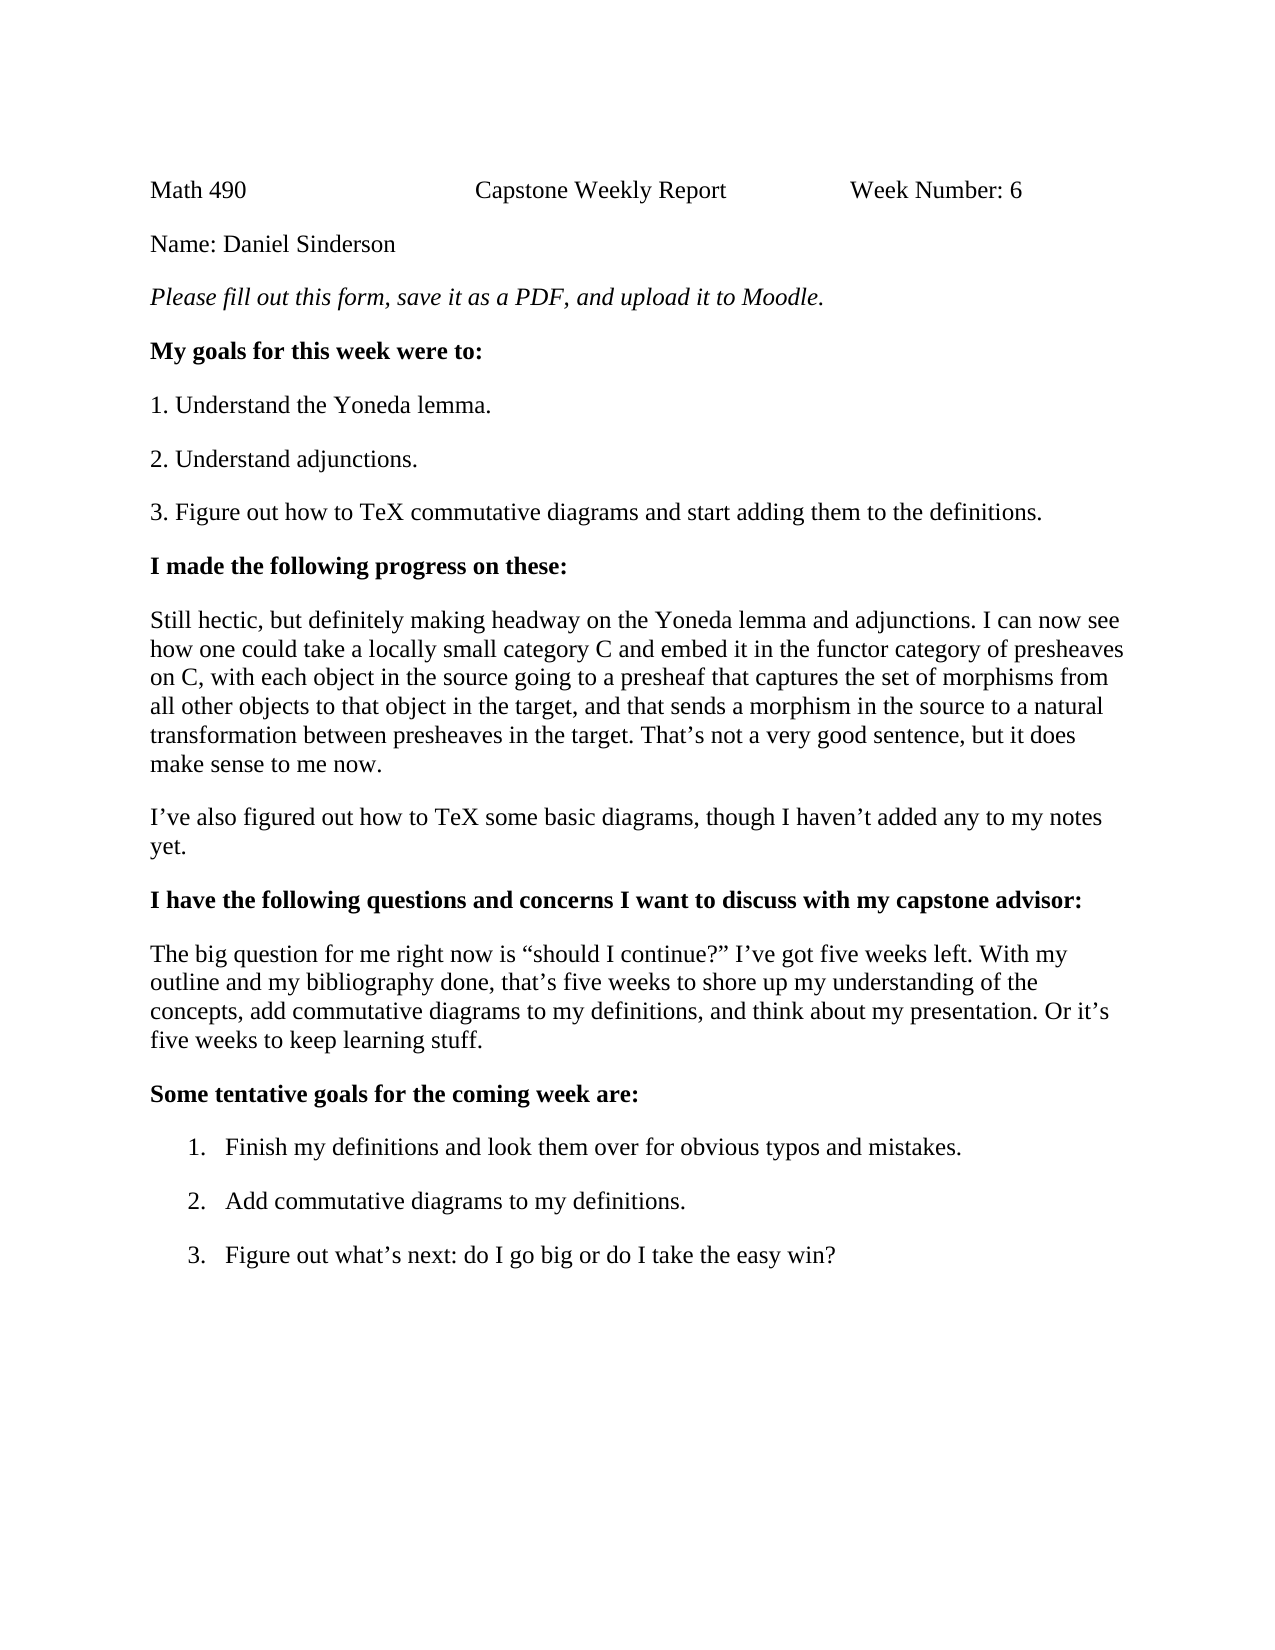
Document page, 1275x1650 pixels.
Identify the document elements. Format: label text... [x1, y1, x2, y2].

text I’ve also figured out how to TeX some basic diagrams, though I haven’t added any to my notes yet. [150, 802, 1125, 860]
text Still hectic, but definitely making headway on the Yoneda lemma and adjunctions. I can now see how one could take a locally small category C and embed it in the functor category of presheaves on C, with each object in the source going to a presheaf that captures the set of morphisms from all other objects to that object in the target, and that sends a morphism in the source to a natural transformation between presheaves in the target. That’s not a very good sentence, but it does make sense to me now. [150, 605, 1125, 777]
text 1. Understand the Yoneda lemma. [150, 390, 1125, 419]
text My goals for this week were to: [150, 336, 1125, 365]
text The big question for me right now is “should I continue?” I’ve got five weeks left. With my outline and my bibliography done, that’s five weeks to shore up my understanding of the concepts, add commutative diagrams to my definitions, and think about my presentation. Or it’s five weeks to keep learning stuff. [150, 939, 1125, 1054]
text Please fill out this form, save it as a PDF, and upload it to Moodle. [150, 282, 1125, 311]
text Name: Daniel Sinderson [150, 229, 1125, 257]
list Add commutative diagrams to my definitions. [187, 1186, 1125, 1215]
text I made the following progress on these: [150, 551, 1125, 580]
text 2. Understand adjunctions. [150, 444, 1125, 472]
list Figure out what’s next: do I go big or do I take the easy win? [187, 1240, 1125, 1269]
text 3. Figure out how to TeX commutative diagrams and start adding them to the definitions. [150, 497, 1125, 526]
text I have the following questions and concerns I want to discuss with my capstone advisor: [150, 885, 1125, 914]
list Finish my definitions and look them over for obvious typos and mistakes. [187, 1132, 1125, 1161]
text Some tentative goals for the coming week are: [150, 1079, 1125, 1107]
text Math 490 Capstone Weekly Report Week Number: 6 [150, 175, 1125, 204]
